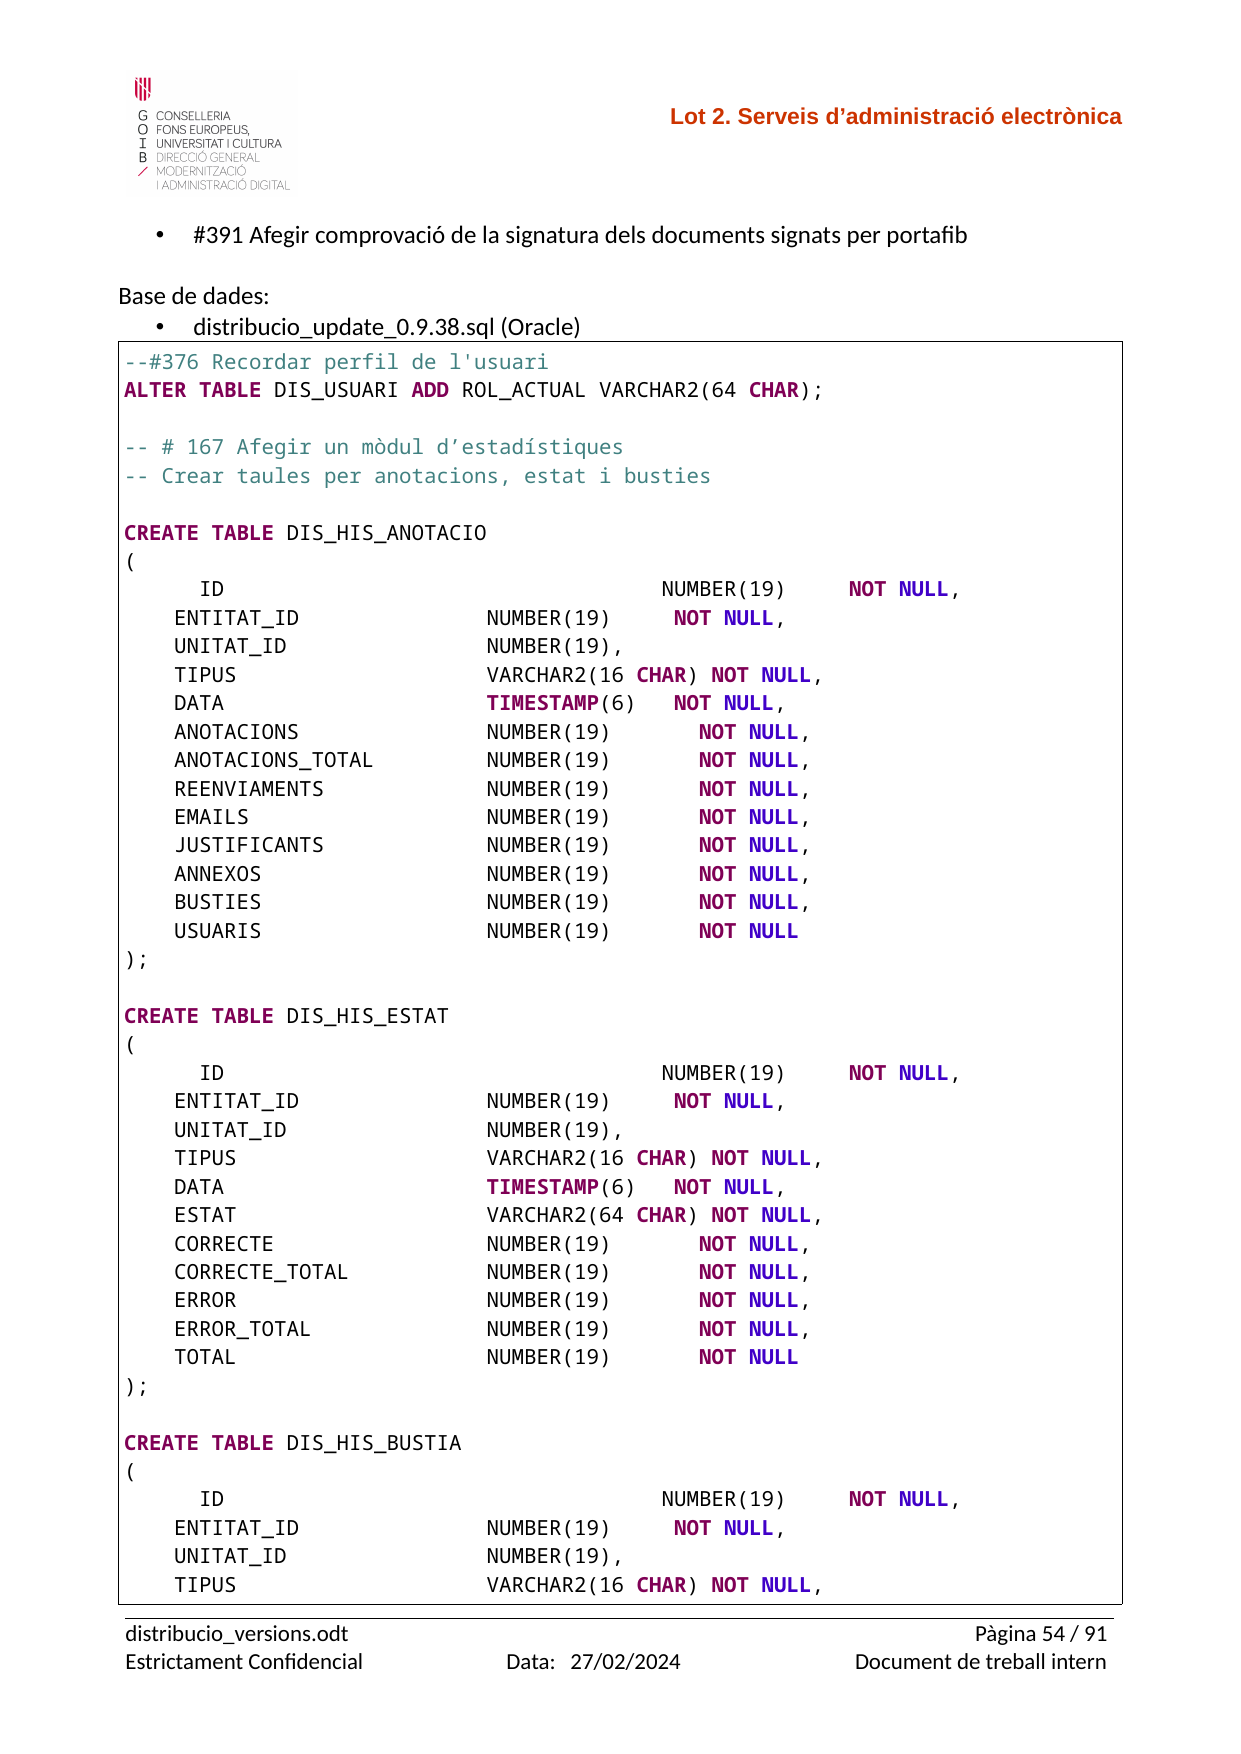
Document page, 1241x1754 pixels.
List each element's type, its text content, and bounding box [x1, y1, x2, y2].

picture [126, 70, 299, 197]
list #391 Afegir comprovació de la signatura dels documents signats per portafib [156, 219, 1122, 250]
list distribucio_update_0.9.38.sql (Oracle) [156, 311, 1122, 341]
table_header --#376 Recordar perfil de l'usuari ALTER TABLE DIS_USUARI ADD ROL_ACTUAL VARCHAR2(64 CHAR); -- # 167 Afegir un mòdul d’estadístiques -- Crear taules per anotacions, estat i busties CREATE TABLE DIS_HIS_ANOTACIO ( ID NUMBER(19) NOT NULL, ENTITAT_ID NUMBER(19) NOT NULL, UNITAT_ID NUMBER(19), TIPUS VARCHAR2(16 CHAR) NOT NULL, DATA TIMESTAMP(6) NOT NULL, ANOTACIONS NUMBER(19) NOT NULL, ANOTACIONS_TOTAL NUMBER(19) NOT NULL, REENVIAMENTS NUMBER(19) NOT NULL, EMAILS NUMBER(19) NOT NULL, JUSTIFICANTS NUMBER(19) NOT NULL, ANNEXOS NUMBER(19) NOT NULL, BUSTIES NUMBER(19) NOT NULL, USUARIS NUMBER(19) NOT NULL ); CREATE TABLE DIS_HIS_ESTAT ( ID NUMBER(19) NOT NULL, ENTITAT_ID NUMBER(19) NOT NULL, UNITAT_ID NUMBER(19), TIPUS VARCHAR2(16 CHAR) NOT NULL, DATA TIMESTAMP(6) NOT NULL, ESTAT VARCHAR2(64 CHAR) NOT NULL, CORRECTE NUMBER(19) NOT NULL, CORRECTE_TOTAL NUMBER(19) NOT NULL, ERROR NUMBER(19) NOT NULL, ERROR_TOTAL NUMBER(19) NOT NULL, TOTAL NUMBER(19) NOT NULL ); CREATE TABLE DIS_HIS_BUSTIA ( ID NUMBER(19) NOT NULL, ENTITAT_ID NUMBER(19) NOT NULL, UNITAT_ID NUMBER(19), TIPUS VARCHAR2(16 CHAR) NOT NULL, [119, 342, 1122, 1604]
text Base de dades: [118, 280, 1122, 311]
